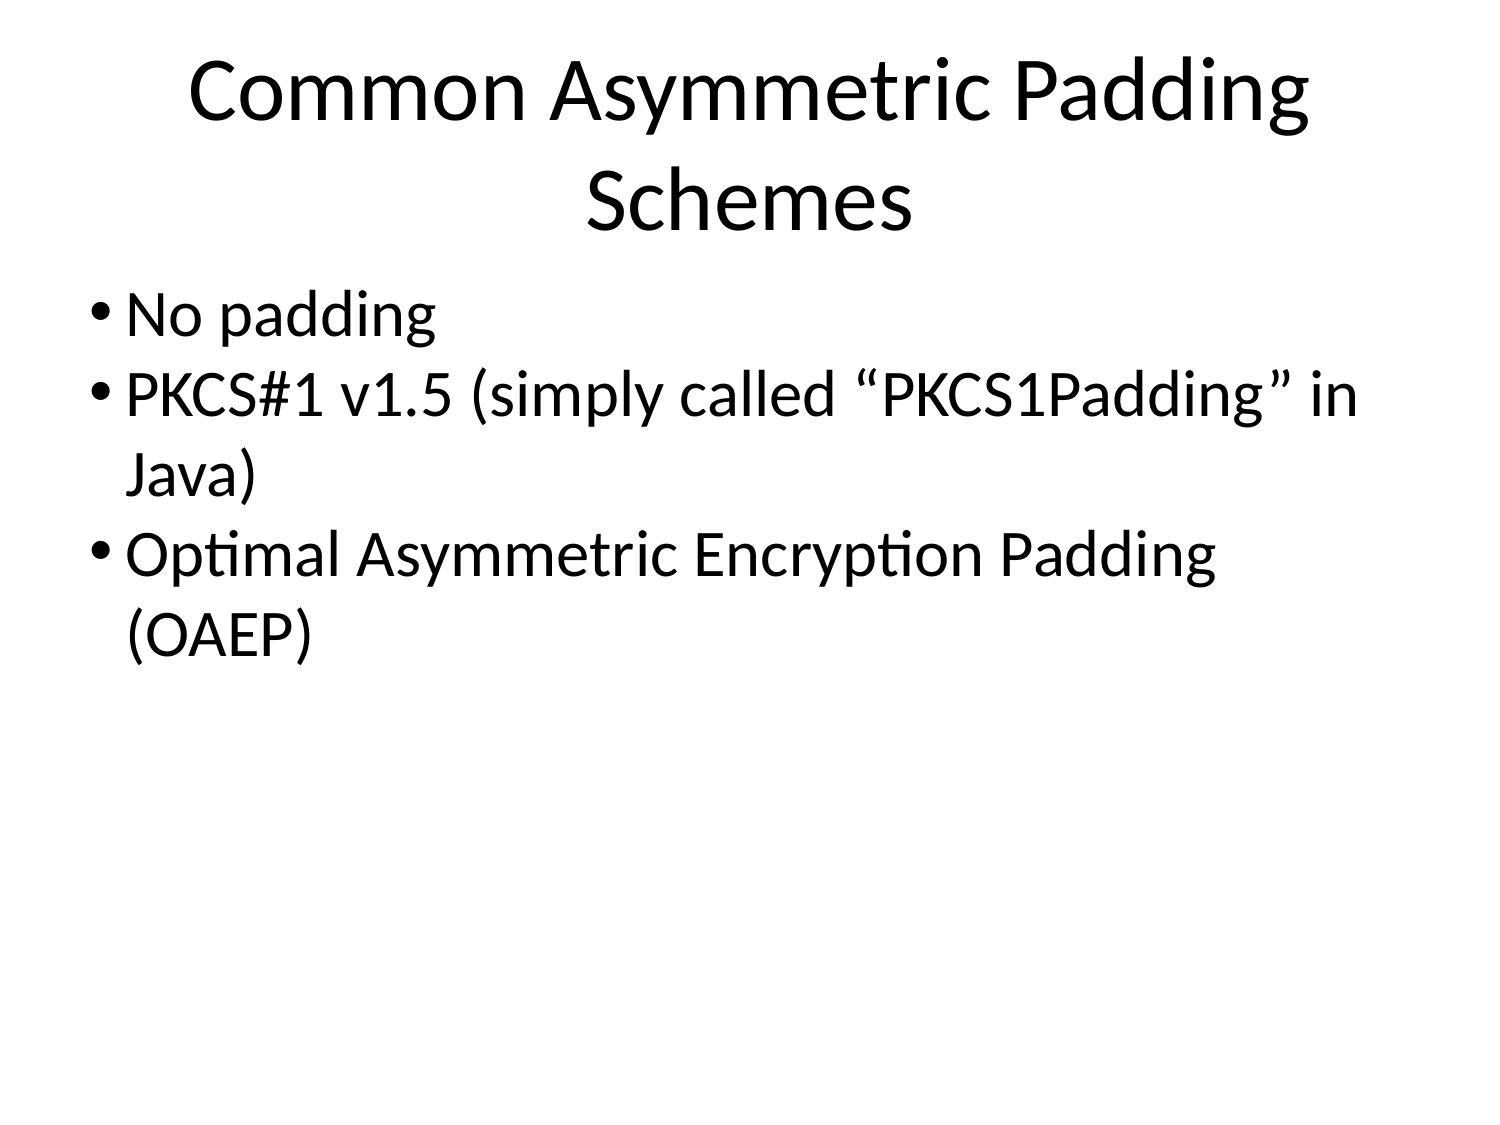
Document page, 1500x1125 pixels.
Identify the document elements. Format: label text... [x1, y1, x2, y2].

text_box Common Asymmetric Padding Schemes [75, 45, 1425, 233]
text_box No padding PKCS#1 v1.5 (simply called “PKCS1Padding” in Java) Optimal Asymmetric Encryption Padding (OAEP) [75, 262, 1425, 1005]
